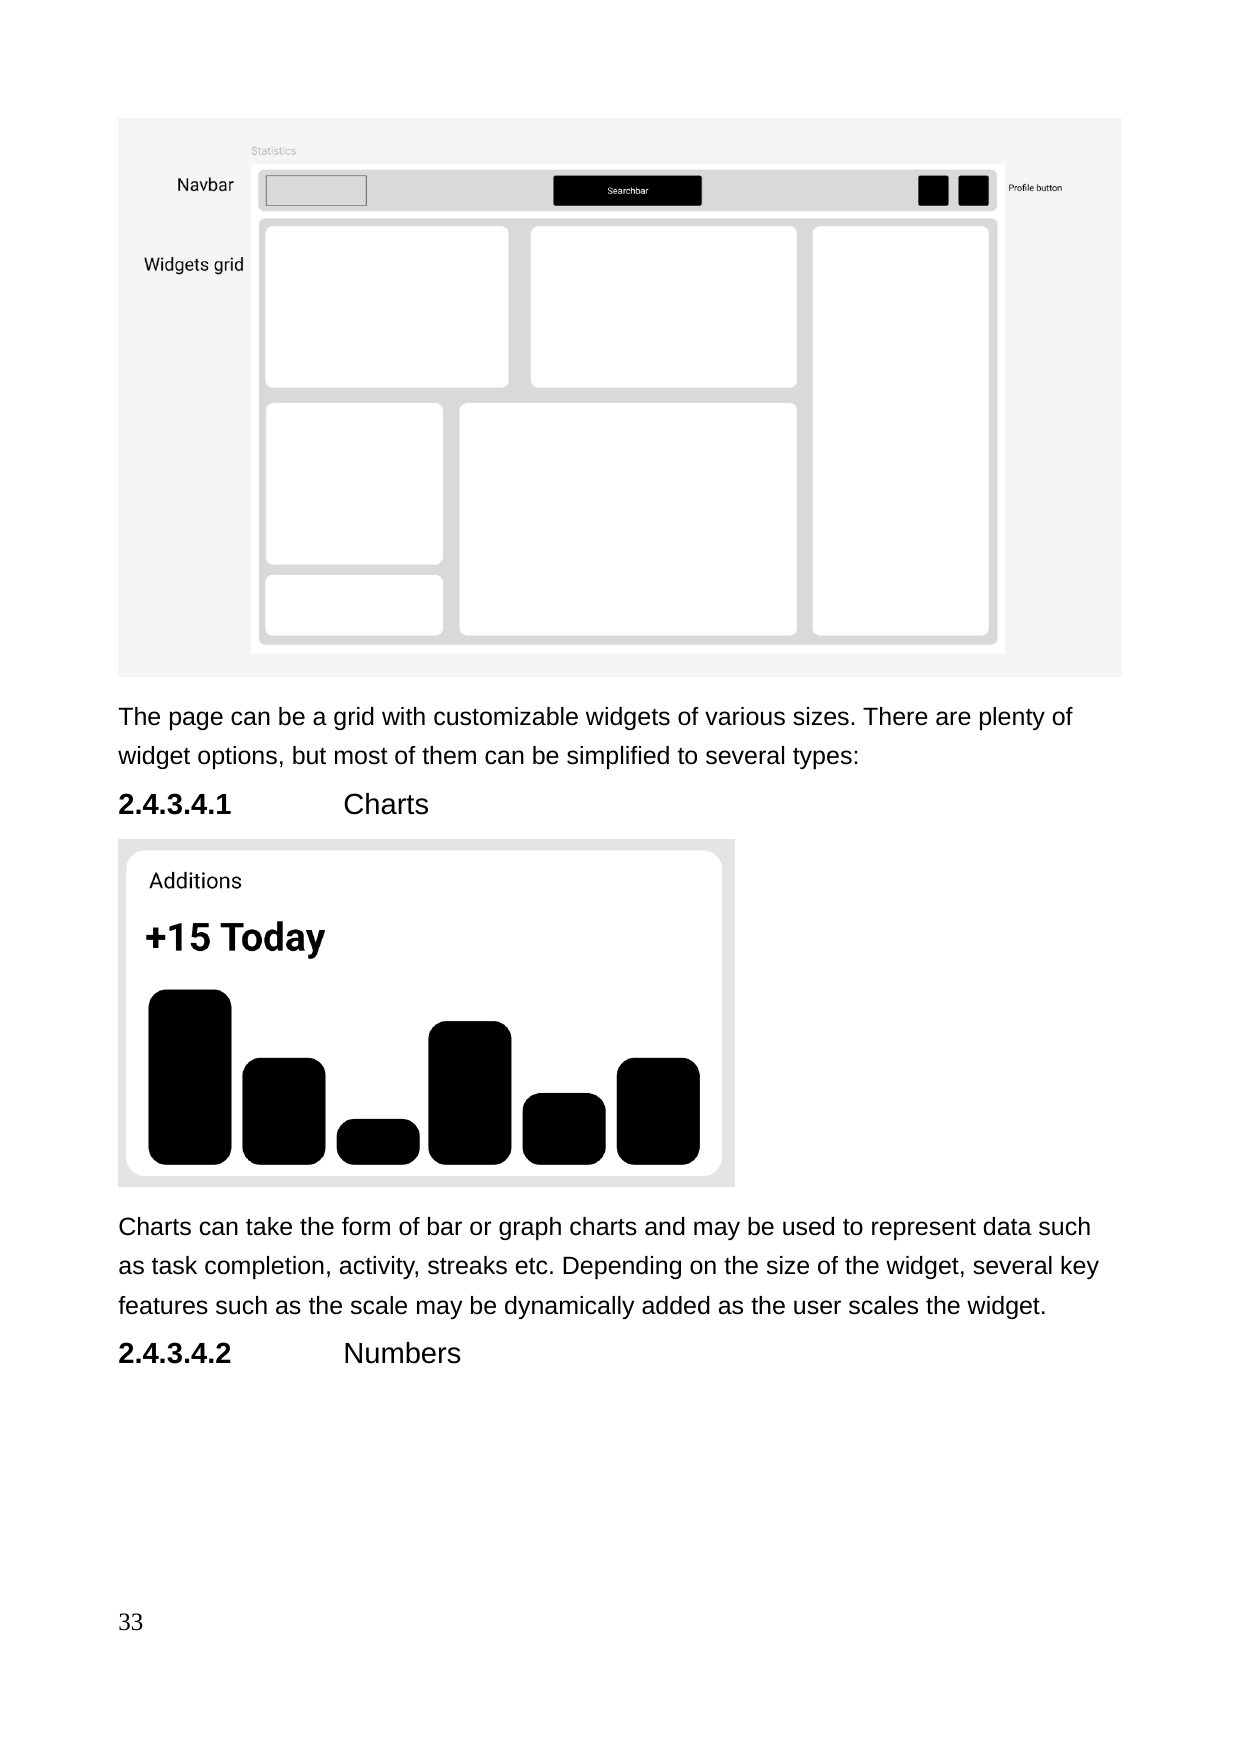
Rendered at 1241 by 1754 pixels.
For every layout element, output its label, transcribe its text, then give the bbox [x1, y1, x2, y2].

list Numbers [118, 1337, 1122, 1370]
list Charts can take the form of bar or graph charts and may be used to represent data such as task completion, activity, streaks etc. Depending on the size of the widget, several key features such as the scale may be dynamically added as the user scales the widget. [118, 1212, 1122, 1319]
picture [118, 118, 1122, 677]
list Charts [118, 787, 1122, 821]
picture [118, 839, 736, 1187]
list The page can be a grid with customizable widgets of various sizes. There are plenty of widget options, but most of them can be simplified to several types: [118, 702, 1122, 770]
